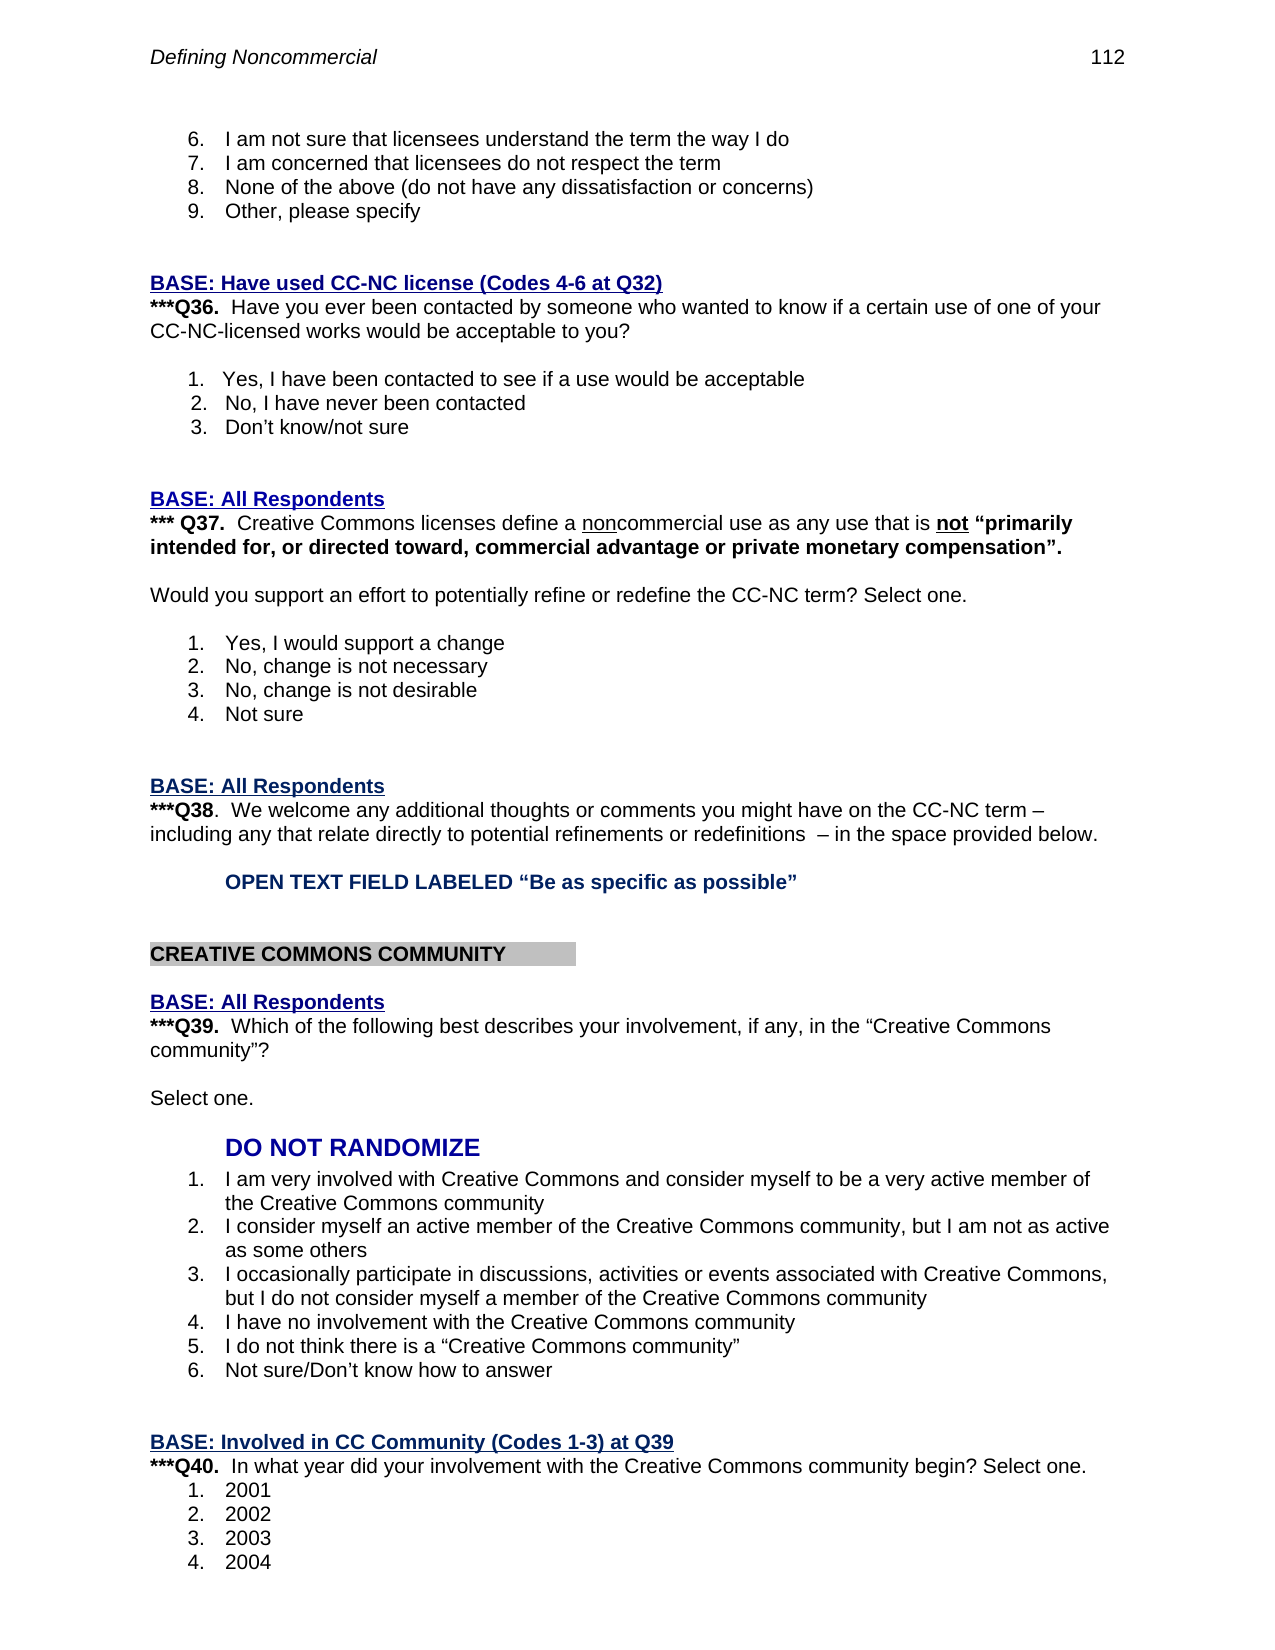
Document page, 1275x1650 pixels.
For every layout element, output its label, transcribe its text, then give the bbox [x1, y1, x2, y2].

text DO NOT RANDOMIZE [225, 1133, 1125, 1162]
list 2004 [187, 1550, 1125, 1574]
text CREATIVE COMMONS COMMUNITY [150, 942, 1125, 966]
list I occasionally participate in discussions, activities or events associated with Creative Commons, but I do not consider myself a member of the Creative Commons community [187, 1262, 1125, 1310]
text Select one. [150, 1086, 1125, 1109]
list I do not think there is a “Creative Commons community” [187, 1334, 1125, 1358]
text 3. Don’t know/not sure [150, 415, 1125, 439]
text BASE: Have used CC-NC license (Codes 4-6 at Q32) [150, 271, 1125, 295]
list I have no involvement with the Creative Commons community [187, 1310, 1125, 1334]
text Would you support an effort to potentially refine or redefine the CC-NC term? Select one. [150, 582, 1125, 606]
text ***Q40. In what year did your involvement with the Creative Commons community begin? Select one. [150, 1454, 1125, 1478]
text ***Q39. Which of the following best describes your involvement, if any, in the “Creative Commons community”? [150, 1014, 1125, 1062]
list Not sure [187, 702, 1125, 726]
list Other, please specify [187, 199, 1125, 223]
list I consider myself an active member of the Creative Commons community, but I am not as active as some others [187, 1214, 1125, 1262]
text BASE: All Respondents [150, 774, 1125, 798]
text 2. No, I have never been contacted [150, 391, 1125, 415]
list None of the above (do not have any dissatisfaction or concerns) [187, 175, 1125, 199]
list I am very involved with Creative Commons and consider myself to be a very active member of the Creative Commons community [187, 1166, 1125, 1214]
text BASE: Involved in CC Community (Codes 1-3) at Q39 [150, 1430, 1125, 1454]
text ***Q38. We welcome any additional thoughts or comments you might have on the CC-NC term – including any that relate directly to potential refinements or redefinitions – in the space provided below. [150, 798, 1125, 846]
list No, change is not desirable [187, 678, 1125, 702]
list Yes, I would support a change [187, 630, 1125, 654]
list No, change is not necessary [187, 654, 1125, 678]
list Not sure/Don’t know how to answer [187, 1358, 1125, 1382]
text *** Q37. Creative Commons licenses define a noncommercial use as any use that is not “primarily intended for, or directed toward, commercial advantage or private monetary compensation”. [150, 511, 1125, 558]
text BASE: All Respondents [150, 487, 1125, 511]
list I am not sure that licensees understand the term the way I do [187, 127, 1125, 151]
list 2003 [187, 1526, 1125, 1550]
list I am concerned that licensees do not respect the term [187, 151, 1125, 175]
text OPEN TEXT FIELD LABELED “Be as specific as possible” [150, 870, 1125, 894]
text BASE: All Respondents [150, 990, 1125, 1014]
list 2001 [187, 1478, 1125, 1502]
text ***Q36. Have you ever been contacted by someone who wanted to know if a certain use of one of your CC-NC-licensed works would be acceptable to you? [150, 295, 1125, 343]
text 1. Yes, I have been contacted to see if a use would be acceptable [150, 367, 1125, 391]
list 2002 [187, 1502, 1125, 1526]
